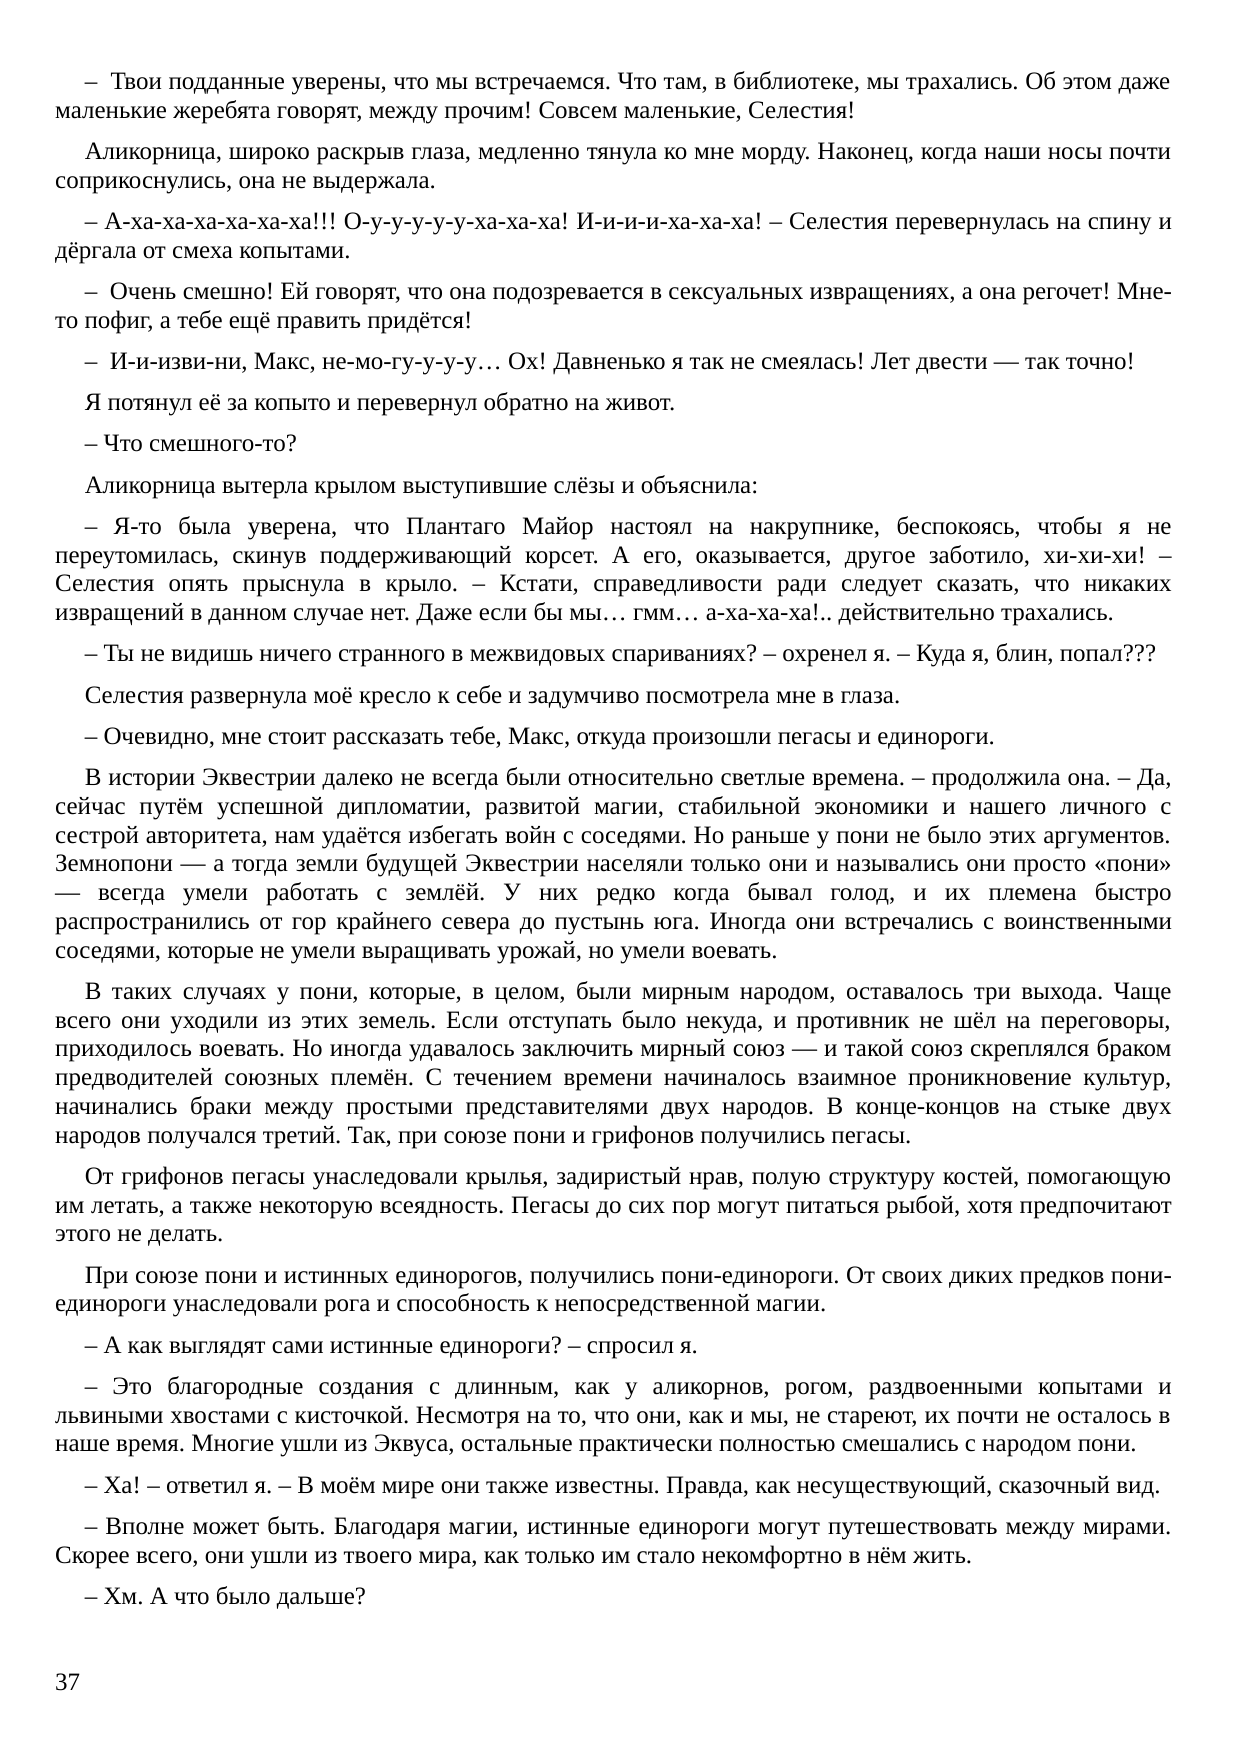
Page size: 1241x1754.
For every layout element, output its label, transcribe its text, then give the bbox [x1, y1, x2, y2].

text Я потянул её за копыто и перевернул обратно на живот. [55, 387, 1173, 416]
text – Ха! – ответил я. – В моём мире они также известны. Правда, как несуществующий, сказочный вид. [55, 1470, 1173, 1498]
text – Это благородные создания с длинным, как у аликорнов, рогом, раздвоенными копытами и львиными хвостами с кисточкой. Несмотря на то, что они, как и мы, не стареют, их почти не осталось в наше время. Многие ушли из Эквуса, остальные практически полностью смешались с народом пони. [55, 1371, 1173, 1457]
text Аликорница вытерла крылом выступившие слёзы и объяснила: [55, 470, 1173, 498]
text – Очень смешно! Ей говорят, что она подозревается в сексуальных извращениях, а она регочет! Мне-то пофиг, а тебе ещё править придётся! [55, 276, 1173, 333]
text От грифонов пегасы унаследовали крылья, задиристый нрав, полую структуру костей, помогающую им летать, а также некоторую всеядность. Пегасы до сих пор могут питаться рыбой, хотя предпочитают этого не делать. [55, 1161, 1173, 1247]
text В истории Эквестрии далеко не всегда были относительно светлые времена. – продолжила она. – Да, сейчас путём успешной дипломатии, развитой магии, стабильной экономики и нашего личного с сестрой авторитета, нам удаётся избегать войн с соседями. Но раньше у пони не было этих аргументов. Земнопони — а тогда земли будущей Эквестрии населяли только они и назывались они просто «пони» — всегда умели работать с землёй. У них редко когда бывал голод, и их племена быстро распространились от гор крайнего севера до пустынь юга. Иногда они встречались с воинственными соседями, которые не умели выращивать урожай, но умели воевать. [55, 762, 1173, 963]
text – Я-то была уверена, что Плантаго Майор настоял на накрупнике, беспокоясь, чтобы я не переутомилась, скинув поддерживающий корсет. А его, оказывается, другое заботило, хи-хи-хи! – Селестия опять прыснула в крыло. – Кстати, справедливости ради следует сказать, что никаких извращений в данном случае нет. Даже если бы мы… гмм… а-ха-ха-ха!.. действительно трахались. [55, 511, 1173, 626]
text Аликорница, широко раскрыв глаза, медленно тянула ко мне морду. Наконец, когда наши носы почти соприкоснулись, она не выдержала. [55, 136, 1173, 193]
text – Твои подданные уверены, что мы встречаемся. Что там, в библиотеке, мы трахались. Об этом даже маленькие жеребята говорят, между прочим! Совсем маленькие, Селестия! [55, 66, 1173, 123]
text – А как выглядят сами истинные единороги? – спросил я. [55, 1330, 1173, 1358]
text В таких случаях у пони, которые, в целом, были мирным народом, оставалось три выхода. Чаще всего они уходили из этих земель. Если отступать было некуда, и противник не шёл на переговоры, приходилось воевать. Но иногда удавалось заключить мирный союз — и такой союз скреплялся браком предводителей союзных племён. С течением времени начиналось взаимное проникновение культур, начинались браки между простыми представителями двух народов. В конце-концов на стыке двух народов получался третий. Так, при союзе пони и грифонов получились пегасы. [55, 976, 1173, 1148]
text – Хм. А что было дальше? [55, 1581, 1173, 1610]
text – И-и-изви-ни, Макс, не-мо-гу-у-у-у… Ох! Давненько я так не смеялась! Лет двести — так точно! [55, 346, 1173, 375]
text Селестия развернула моё кресло к себе и задумчиво посмотрела мне в глаза. [55, 680, 1173, 708]
text – Ты не видишь ничего странного в межвидовых спариваниях? – охренел я. – Куда я, блин, попал??? [55, 638, 1173, 667]
text – А-ха-ха-ха-ха-ха-ха!!! О-у-у-у-у-у-ха-ха-ха! И-и-и-и-ха-ха-ха! – Селестия перевернулась на спину и дёргала от смеха копытами. [55, 206, 1173, 263]
text – Вполне может быть. Благодаря магии, истинные единороги могут путешествовать между мирами. Скорее всего, они ушли из твоего мира, как только им стало некомфортно в нём жить. [55, 1511, 1173, 1568]
text – Очевидно, мне стоит рассказать тебе, Макс, откуда произошли пегасы и единороги. [55, 721, 1173, 750]
text – Что смешного-то? [55, 428, 1173, 457]
text При союзе пони и истинных единорогов, получились пони-единороги. От своих диких предков пони-единороги унаследовали рога и способность к непосредственной магии. [55, 1260, 1173, 1317]
